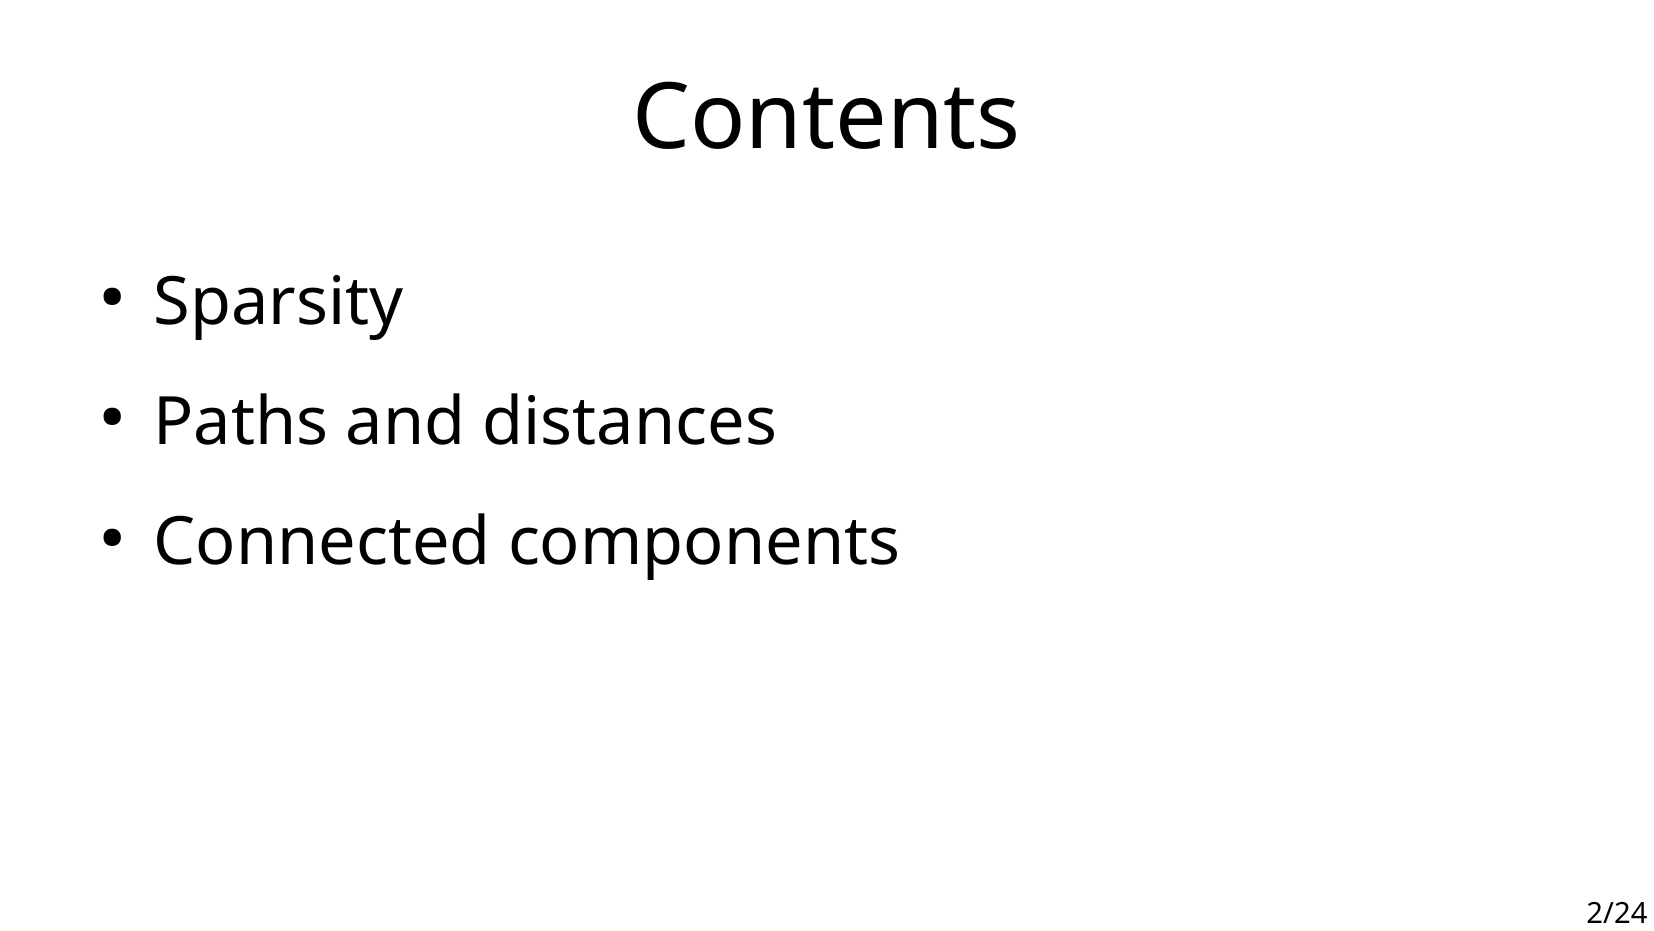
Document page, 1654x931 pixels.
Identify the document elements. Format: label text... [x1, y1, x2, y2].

list Sparsity Paths and distances Connected components [82, 253, 1571, 793]
title Contents [82, 1, 1571, 226]
